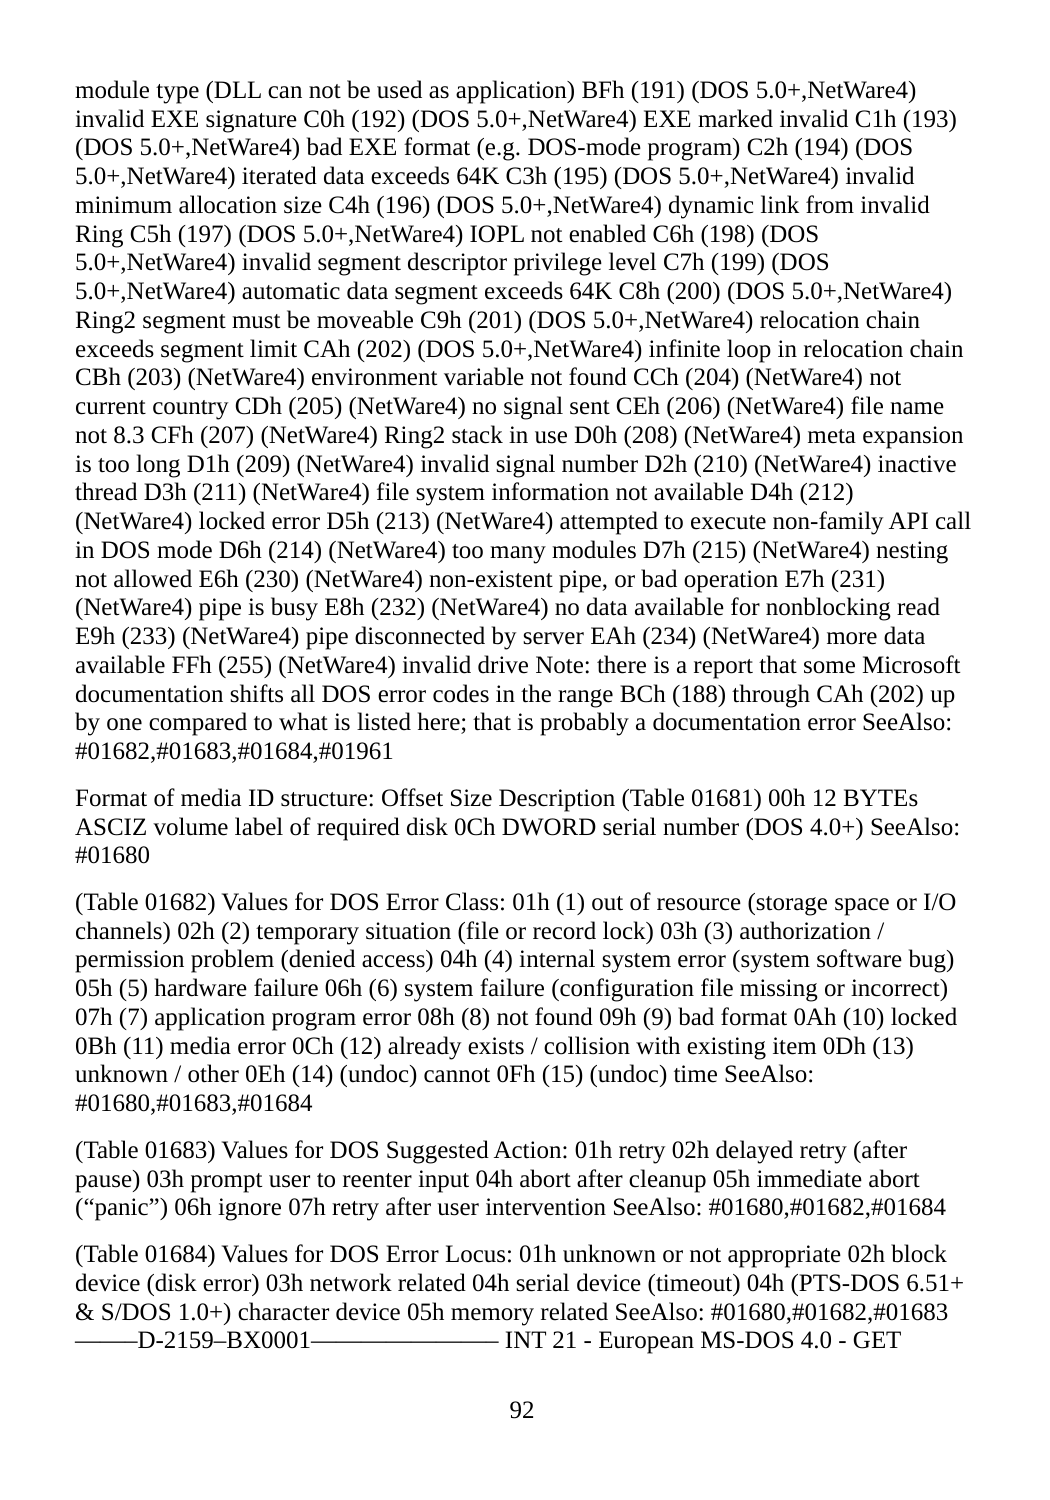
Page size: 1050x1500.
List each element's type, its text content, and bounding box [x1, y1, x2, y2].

text module type (DLL can not be used as application) BFh (191) (DOS 5.0+,NetWare4) invalid EXE signature C0h (192) (DOS 5.0+,NetWare4) EXE marked invalid C1h (193) (DOS 5.0+,NetWare4) bad EXE format (e.g. DOS-mode program) C2h (194) (DOS 5.0+,NetWare4) iterated data exceeds 64K C3h (195) (DOS 5.0+,NetWare4) invalid minimum allocation size C4h (196) (DOS 5.0+,NetWare4) dynamic link from invalid Ring C5h (197) (DOS 5.0+,NetWare4) IOPL not enabled C6h (198) (DOS 5.0+,NetWare4) invalid segment descriptor privilege level C7h (199) (DOS 5.0+,NetWare4) automatic data segment exceeds 64K C8h (200) (DOS 5.0+,NetWare4) Ring2 segment must be moveable C9h (201) (DOS 5.0+,NetWare4) relocation chain exceeds segment limit CAh (202) (DOS 5.0+,NetWare4) infinite loop in relocation chain CBh (203) (NetWare4) environment variable not found CCh (204) (NetWare4) not current country CDh (205) (NetWare4) no signal sent CEh (206) (NetWare4) file name not 8.3 CFh (207) (NetWare4) Ring2 stack in use D0h (208) (NetWare4) meta expansion is too long D1h (209) (NetWare4) invalid signal number D2h (210) (NetWare4) inactive thread D3h (211) (NetWare4) file system information not available D4h (212) (NetWare4) locked error D5h (213) (NetWare4) attempted to execute non-family API call in DOS mode D6h (214) (NetWare4) too many modules D7h (215) (NetWare4) nesting not allowed E6h (230) (NetWare4) non-existent pipe, or bad operation E7h (231) (NetWare4) pipe is busy E8h (232) (NetWare4) no data available for nonblocking read E9h (233) (NetWare4) pipe disconnected by server EAh (234) (NetWare4) more data available FFh (255) (NetWare4) invalid drive Note: there is a report that some Microsoft documentation shifts all DOS error codes in the range BCh (188) through CAh (202) up by one compared to what is listed here; that is probably a documentation error SeeAlso: #01682,#01683,#01684,#01961 [75, 75, 975, 765]
text (Table 01682) Values for DOS Error Class: 01h (1) out of resource (storage space or I/O channels) 02h (2) temporary situation (file or record lock) 03h (3) authorization / permission problem (denied access) 04h (4) internal system error (system software bug) 05h (5) hardware failure 06h (6) system failure (configuration file missing or incorrect) 07h (7) application program error 08h (8) not found 09h (9) bad format 0Ah (10) locked 0Bh (11) media error 0Ch (12) already exists / collision with existing item 0Dh (13) unknown / other 0Eh (14) (undoc) cannot 0Fh (15) (undoc) time SeeAlso: #01680,#01683,#01684 [75, 887, 975, 1117]
text (Table 01683) Values for DOS Suggested Action: 01h retry 02h delayed retry (after pause) 03h prompt user to reenter input 04h abort after cleanup 05h immediate abort (“panic”) 06h ignore 07h retry after user intervention SeeAlso: #01680,#01682,#01684 [75, 1135, 975, 1221]
text Format of media ID structure: Offset Size Description (Table 01681) 00h 12 BYTEs ASCIZ volume label of required disk 0Ch DWORD serial number (DOS 4.0+) SeeAlso: #01680 [75, 783, 975, 869]
text (Table 01684) Values for DOS Error Locus: 01h unknown or not appropriate 02h block device (disk error) 03h network related 04h serial device (timeout) 04h (PTS-DOS 6.51+ & S/DOS 1.0+) character device 05h memory related SeeAlso: #01680,#01682,#01683 ——–D-2159–BX0001———————– INT 21 - European MS-DOS 4.0 - GET [75, 1239, 975, 1354]
